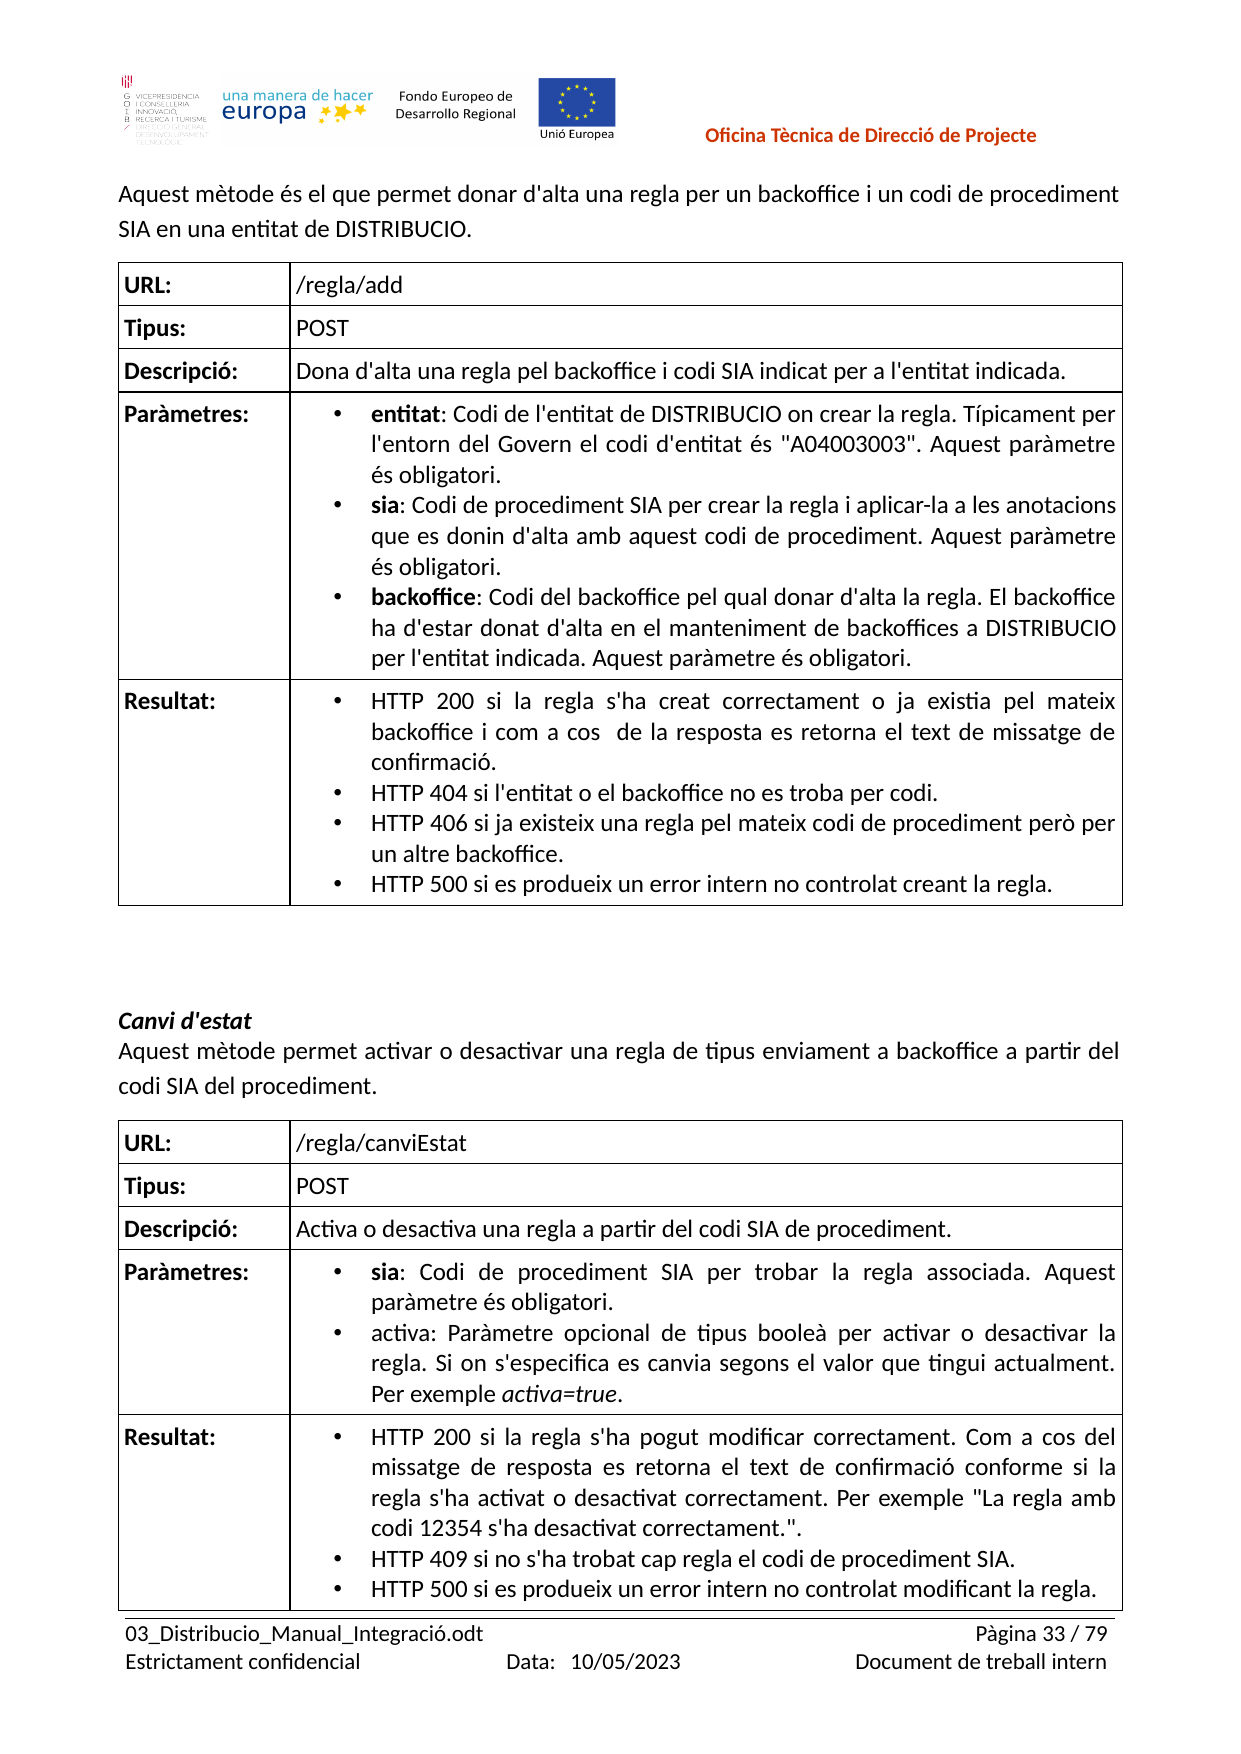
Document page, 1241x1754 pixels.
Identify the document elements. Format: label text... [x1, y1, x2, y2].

table_cell Tipus: [119, 1164, 289, 1206]
picture [118, 73, 213, 147]
table_cell Paràmetres: [119, 1250, 289, 1414]
table_header URL: [119, 1121, 289, 1163]
table_cell HTTP 200 si la regla s'ha pogut modificar correctament. Com a cos del missatge de resposta es retorna el text de confirmació conforme si la regla s'ha activat o desactivat correctament. Per exemple "La regla amb codi 12354 s'ha desactivat correctament.". HTTP 409 si no s'ha trobat cap regla el codi de procediment SIA. HTTP 500 si es produeix un error intern no controlat modificant la regla. [291, 1415, 1122, 1610]
table_cell Descripció: [119, 349, 289, 391]
table_cell Tipus: [119, 306, 289, 348]
table_cell HTTP 200 si la regla s'ha creat correctament o ja existia pel mateix backoffice i com a cos de la resposta es retorna el text de missatge de confirmació. HTTP 404 si l'entitat o el backoffice no es troba per codi. HTTP 406 si ja existeix una regla pel mateix codi de procediment però per un altre backoffice. HTTP 500 si es produeix un error intern no controlat creant la regla. [291, 680, 1122, 905]
table_header /regla/add [291, 263, 1122, 305]
table_cell Resultat: [119, 1415, 289, 1610]
table_cell Paràmetres: [119, 393, 289, 678]
picture [219, 73, 621, 147]
table_header /regla/canviEstat [291, 1121, 1122, 1163]
table_header URL: [119, 263, 289, 305]
table_cell entitat: Codi de l'entitat de DISTRIBUCIO on crear la regla. Típicament per l'entorn del Govern el codi d'entitat és "A04003003". Aquest paràmetre és obligatori. sia: Codi de procediment SIA per crear la regla i aplicar-la a les anotacions que es donin d'alta amb aquest codi de procediment. Aquest paràmetre és obligatori. backoffice: Codi del backoffice pel qual donar d'alta la regla. El backoffice ha d'estar donat d'alta en el manteniment de backoffices a DISTRIBUCIO per l'entitat indicada. Aquest paràmetre és obligatori. [291, 393, 1122, 678]
text Canvi d'estat [118, 1005, 1122, 1035]
table_cell POST [291, 1164, 1122, 1206]
table_cell Activa o desactiva una regla a partir del codi SIA de procediment. [291, 1207, 1122, 1249]
table_cell Dona d'alta una regla pel backoffice i codi SIA indicat per a l'entitat indicada. [291, 349, 1122, 391]
table_cell Descripció: [119, 1207, 289, 1249]
text Aquest mètode permet activar o desactivar una regla de tipus enviament a backoffice a partir del codi SIA del procediment. [118, 1035, 1122, 1101]
table_cell sia: Codi de procediment SIA per trobar la regla associada. Aquest paràmetre és obligatori. activa: Paràmetre opcional de tipus booleà per activar o desactivar la regla. Si on s'especifica es canvia segons el valor que tingui actualment. Per exemple activa=true. [291, 1250, 1122, 1414]
text Aquest mètode és el que permet donar d'alta una regla per un backoffice i un codi de procediment SIA en una entitat de DISTRIBUCIO. [118, 178, 1122, 243]
table_cell POST [291, 306, 1122, 348]
table_cell Resultat: [119, 680, 289, 905]
